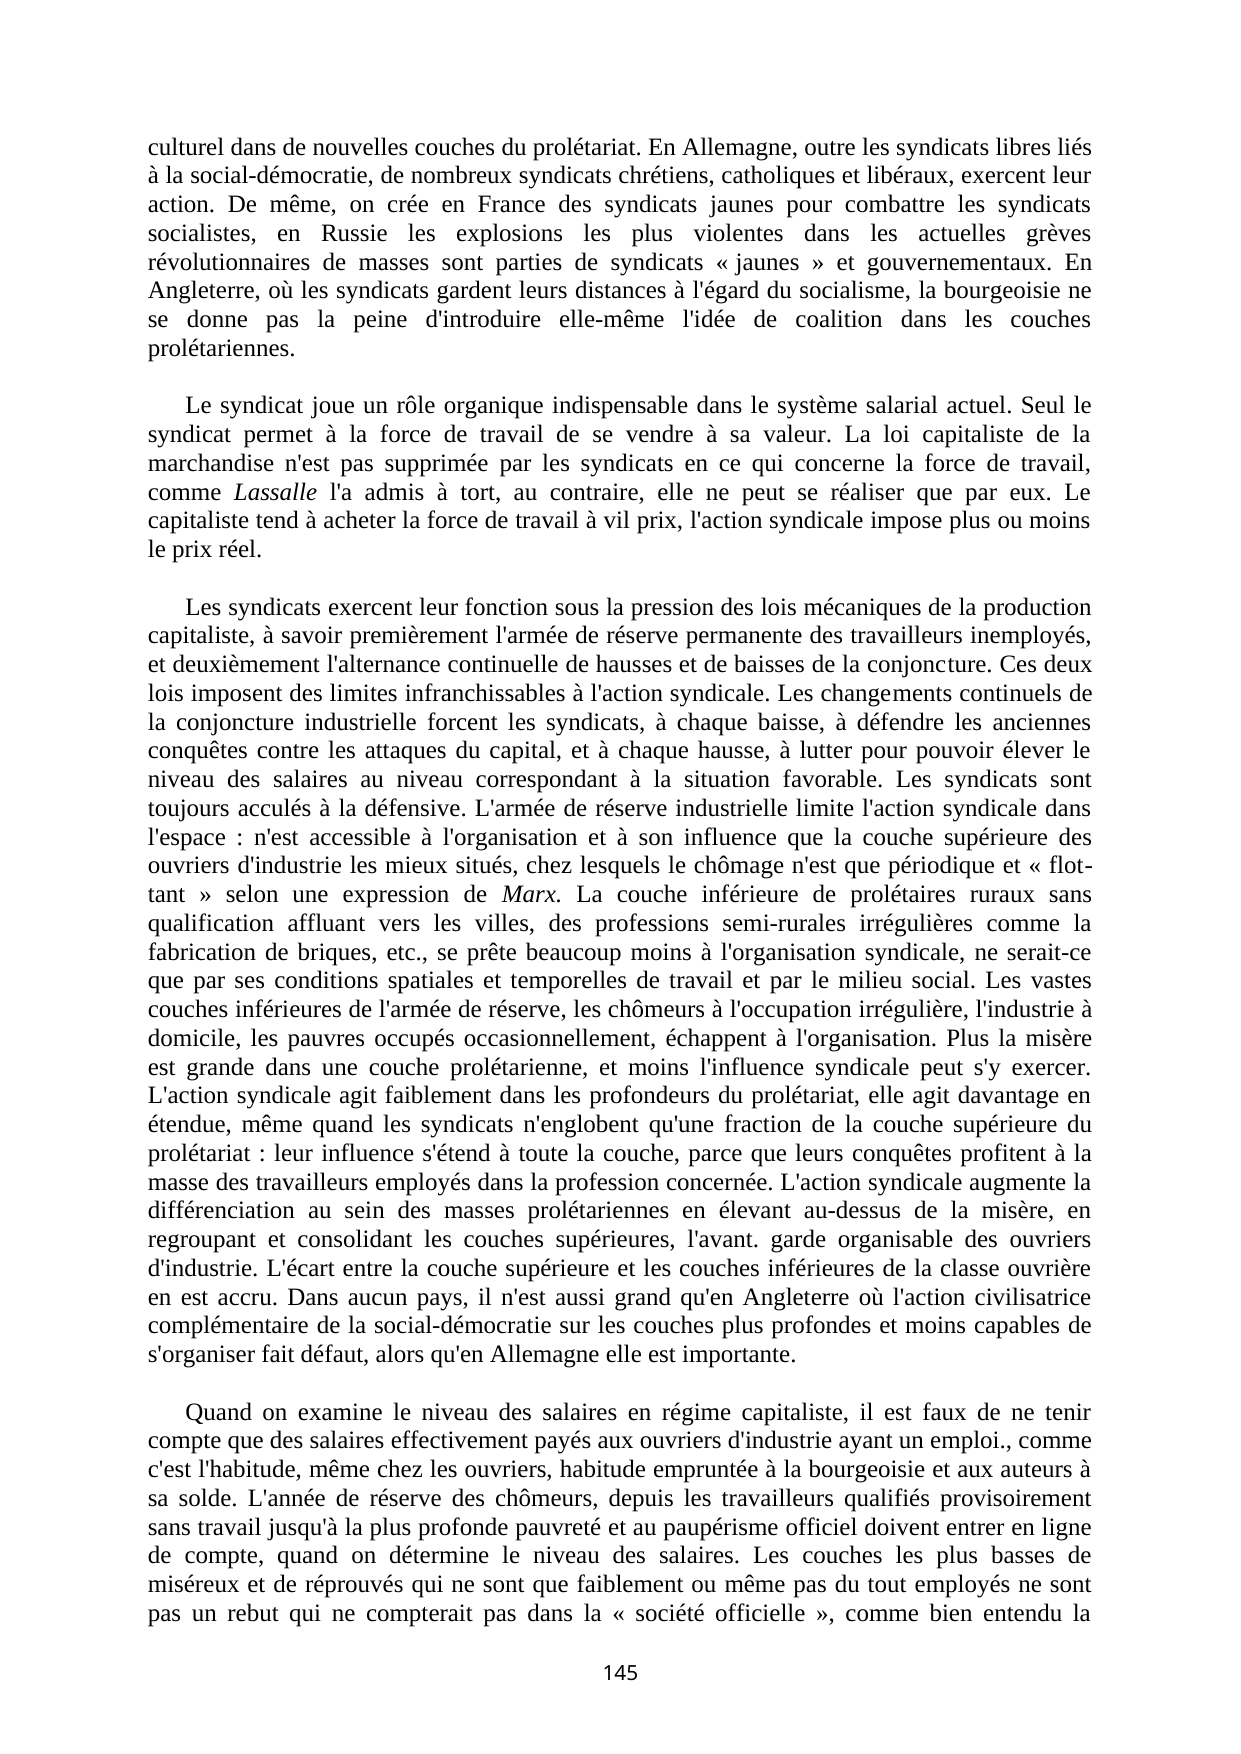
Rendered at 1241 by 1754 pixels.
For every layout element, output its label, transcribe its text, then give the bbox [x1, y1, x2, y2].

text Le syndicat joue un rôle organique indispensable dans le système salarial actuel. Seul le syndicat permet à la force de travail de se vendre à sa valeur. La loi capitaliste de la marchandise n'est pas supprimée par les syndicats en ce qui concerne la force de travail, comme Lassalle l'a admis à tort, au contraire, elle ne peut se réaliser que par eux. Le capitaliste tend à acheter la force de travail à vil prix, l'action syndicale impose plus ou moins le prix réel. [148, 390, 1093, 563]
text Les syndicats exercent leur fonction sous la pression des lois mécaniques de la production capitaliste, à savoir premièrement l'armée de réserve permanente des travailleurs inemployés, et deuxièmement l'alternance continuelle de hausses et de baisses de la conjonc­ture. Ces deux lois imposent des limites infranchissables à l'action syndicale. Les change­ments continuels de la conjoncture industrielle forcent les syndicats, à chaque baisse, à défendre les anciennes conquêtes contre les attaques du capital, et à chaque hausse, à lutter pour pouvoir élever le niveau des salaires au niveau correspondant à la situation favorable. Les syndicats sont toujours acculés à la défensive. L'armée de réserve industrielle limite l'action syndicale dans l'espace : n'est accessible à l'organisation et à son influence que la couche supérieure des ouvriers d'industrie les mieux situés, chez lesquels le chômage n'est que périodique et « flot­tant » selon une expression de Marx. La couche inférieure de prolétaires ruraux sans qualification affluant vers les villes, des professions semi-rurales irrégulières comme la fabrication de briques, etc., se prête beaucoup moins à l'organisation syndicale, ne serait-ce que par ses conditions spatiales et temporelles de travail et par le milieu social. Les vastes couches inférieures de l'armée de réserve, les chômeurs à l'occupa­tion irrégulière, l'industrie à domicile, les pauvres occupés occasionnelle­ment, échappent à l'organisation. Plus la misère est grande dans une couche prolétarienne, et moins l'influence syndicale peut s'y exercer. L'action syndicale agit faiblement dans les profondeurs du prolétariat, elle agit davantage en étendue, même quand les syndicats n'englobent qu'une fraction de la couche supérieure du prolétariat : leur influence s'étend à toute la couche, parce que leurs conquêtes profitent à la masse des travailleurs employés dans la profession concernée. L'action syndicale augmente la différenciation au sein des masses prolétariennes en élevant au-dessus de la misère, en regroupant et consolidant les couches supérieures, l'avant. garde organisable des ouvriers d'industrie. L'écart entre la couche supérieure et les couches inférieures de la classe ouvrière en est accru. Dans aucun pays, il n'est aussi grand qu'en Angleterre où l'action civilisatrice complémentaire de la social-démocratie sur les couches plus profondes et moins capables de s'organiser fait défaut, alors qu'en Allemagne elle est importante. [148, 592, 1093, 1368]
text Quand on examine le niveau des salaires en régime capitaliste, il est faux de ne tenir compte que des salaires effectivement payés aux ouvriers d'industrie ayant un emploi., comme c'est l'habitude, même chez les ouvriers, habitude empruntée à la bourgeoisie et aux auteurs à sa solde. L'année de réserve des chômeurs, depuis les travailleurs qualifiés provisoirement sans travail jusqu'à la plus profonde pauvreté et au paupérisme officiel doivent entrer en ligne de compte, quand on détermine le niveau des salaires. Les couches les plus basses de miséreux et de réprouvés qui ne sont que faiblement ou même pas du tout employés ne sont pas un rebut qui ne compterait pas dans la « société officielle », comme bien entendu la [148, 1397, 1093, 1627]
text culturel dans de nouvelles couches du prolétariat. En Allemagne, outre les syndicats libres liés à la social-démocratie, de nombreux syndicats chrétiens, catholiques et libéraux, exercent leur action. De même, on crée en France des syndicats jaunes pour combattre les syndicats socialistes, en Russie les explosions les plus violentes dans les actuelles grèves révolutionnaires de masses sont parties de syndicats « jaunes » et gouvernementaux. En Angleterre, où les syndicats gardent leurs distances à l'égard du socialisme, la bourgeoisie ne se donne pas la peine d'introduire elle-même l'idée de coalition dans les couches prolétariennes. [148, 132, 1093, 362]
